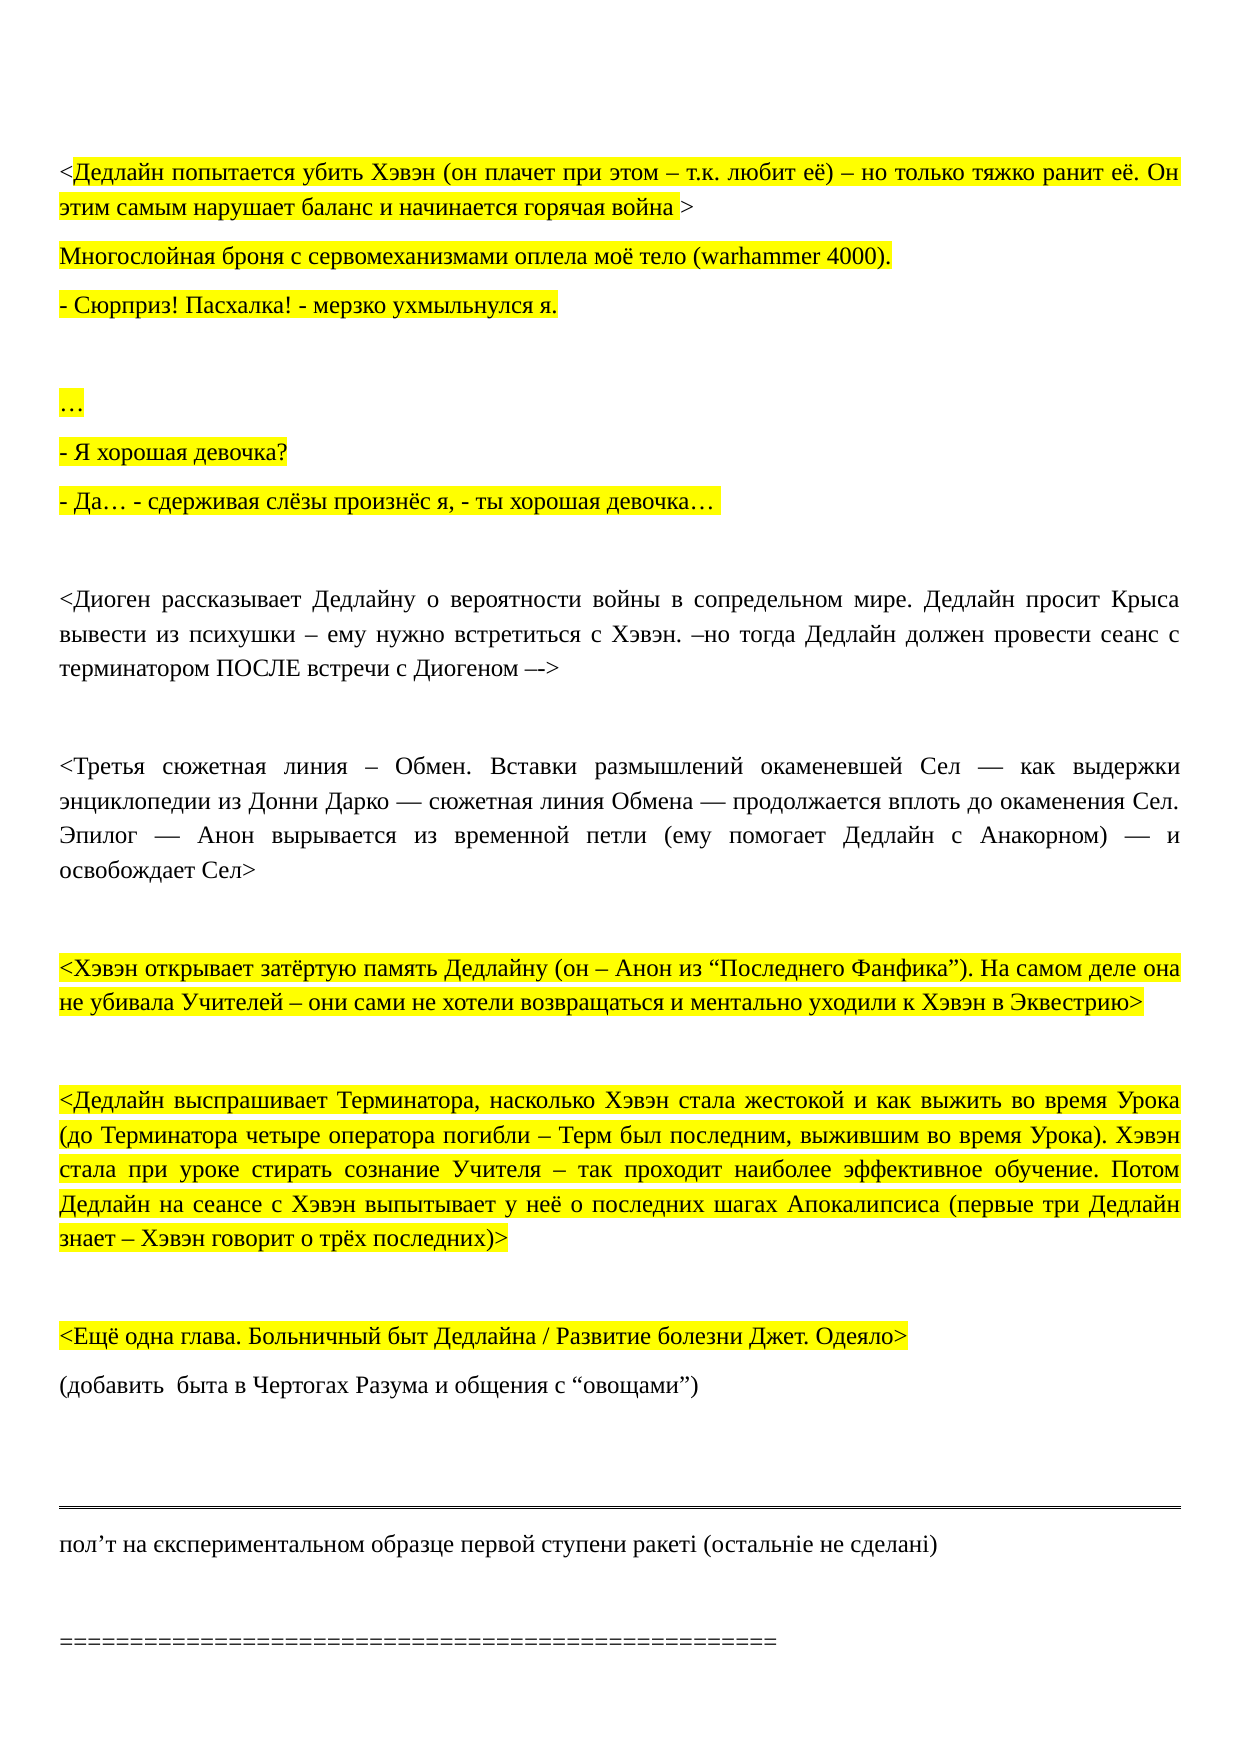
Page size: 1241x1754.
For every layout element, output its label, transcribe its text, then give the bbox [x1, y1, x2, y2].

text <Третья сюжетная линия – Обмен. Вставки размышлений окаменевшей Сел — как выдержки энциклопедии из Донни Дарко — сюжетная линия Обмена — продолжается вплоть до окаменения Сел. Эпилог — Анон вырывается из временной петли (ему помогает Дедлайн с Анакорном) — и освобождает Сел> [59, 751, 1181, 883]
text <Диоген рассказывает Дедлайну о вероятности войны в сопредельном мире. Дедлайн просит Крыса вывести из психушки – ему нужно встретиться с Хэвэн. –но тогда Дедлайн должен провести сеанс с терминатором ПОСЛЕ встречи с Диогеном –-> [59, 584, 1181, 682]
text <Ещё одна глава. Больничный быт Дедлайна / Развитие болезни Джет. Одеяло> [59, 1321, 1181, 1350]
text <Дедлайн попытается убить Хэвэн (он плачет при этом – т.к. любит её) – но только тяжко ранит её. Он этим самым нарушает баланс и начинается горячая война > [59, 157, 1181, 220]
text <Хэвэн открывает затёртую память Дедлайну (он – Анон из “Последнего Фанфика”). На самом деле она не убивала Учителей – они сами не хотели возвращаться и ментально уходили к Хэвэн в Эквестрию> [59, 953, 1181, 1016]
text - Да… - сдерживая слёзы произнёс я, - ты хорошая девочка… [59, 486, 1181, 515]
text - Я хорошая девочка? [59, 437, 1181, 466]
text … [59, 388, 1181, 417]
text (добавить быта в Чертогах Разума и общения с “овощами”) [59, 1371, 1181, 1399]
text <Дедлайн выспрашивает Терминатора, насколько Хэвэн стала жестокой и как выжить во время Урока (до Терминатора четыре оператора погибли – Терм был последним, выжившим во время Урока). Хэвэн стала при уроке стирать сознание Учителя – так проходит наиболее эффективное обучение. Потом Дедлайн на сеансе с Хэвэн выпытывает у неё о последних шагах Апокалипсиса (первые три Дедлайн знает – Хэвэн говорит о трёх последних)> [59, 1085, 1181, 1252]
text Многослойная броня с сервомеханизмами оплела моё тело (warhammer 4000). [59, 241, 1181, 269]
text =================================================== [59, 1627, 1181, 1656]
text пол’т на єкспериментальном образце первой ступени ракеті (остальніе не сделані) [59, 1529, 1181, 1557]
text - Сюрприз! Пасхалка! - мерзко ухмыльнулся я. [59, 290, 1181, 318]
